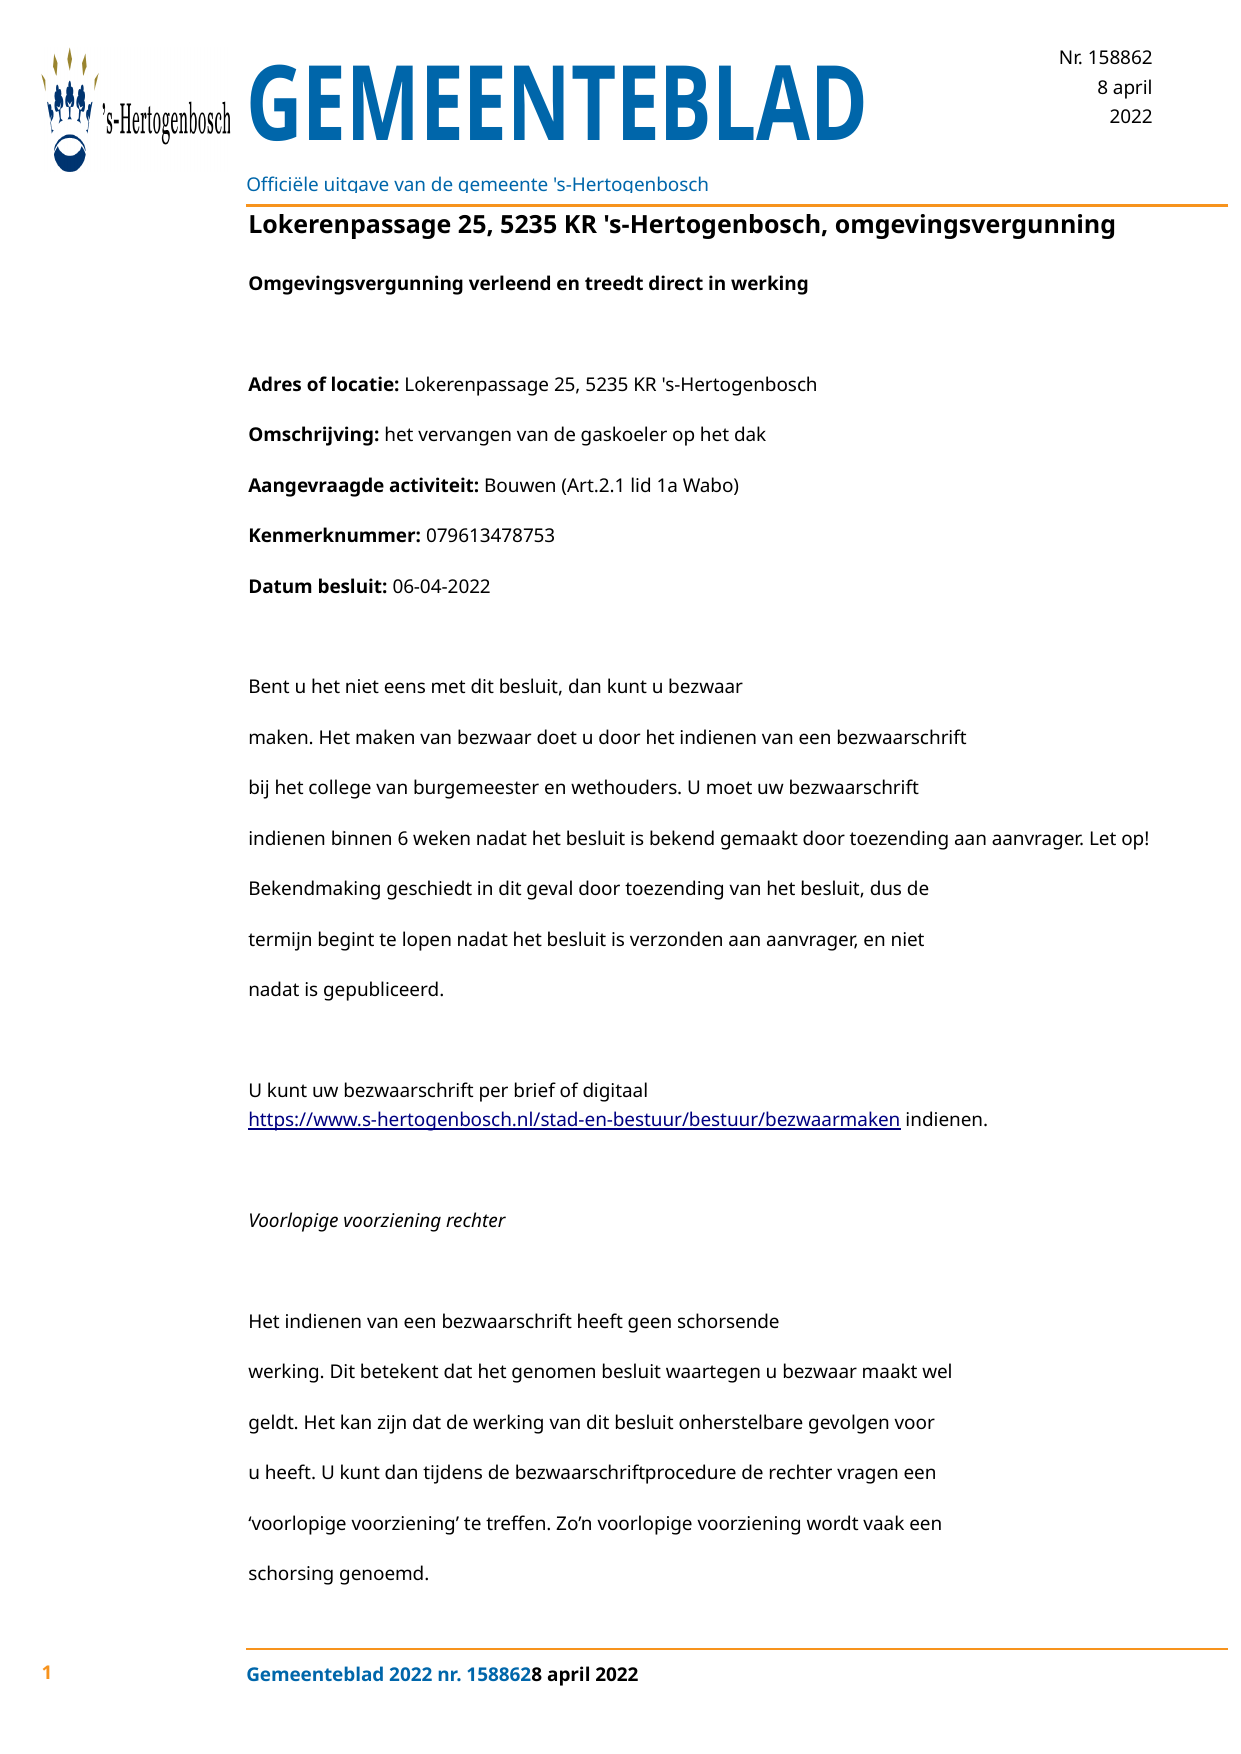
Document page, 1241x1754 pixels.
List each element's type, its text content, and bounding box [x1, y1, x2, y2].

text geldt. Het kan zijn dat de werking van dit besluit onherstelbare gevolgen voor [248, 1409, 1152, 1435]
text werking. Dit betekent dat het genomen besluit waartegen u bezwaar maakt wel [248, 1359, 1152, 1384]
text bij het college van burgemeester en wethouders. U moet uw bezwaarschrift [248, 774, 1152, 800]
text U kunt uw bezwaarschrift per brief of digitaal https://www.s-hertogenbosch.nl/stad-en-bestuur/bestuur/bezwaarmaken indienen. [248, 1077, 1152, 1132]
text termijn begint te lopen nadat het besluit is verzonden aan aanvrager, en niet [248, 926, 1152, 951]
text nadat is gepubliceerd. [248, 976, 1152, 1002]
text Datum besluit: 06-04-2022 [248, 573, 1152, 598]
text Lokerenpassage 25, 5235 KR 's-Hertogenbosch, omgevingsvergunning [248, 207, 1152, 241]
text ‘voorlopige voorziening’ te treffen. Zo’n voorlopige voorziening wordt vaak een [248, 1510, 1152, 1536]
text Adres of locatie: Lokerenpassage 25, 5235 KR 's-Hertogenbosch [248, 371, 1152, 397]
text Bent u het niet eens met dit besluit, dan kunt u bezwaar [248, 674, 1152, 699]
text Omschrijving: het vervangen van de gaskoeler op het dak [248, 422, 1152, 447]
text Het indienen van een bezwaarschrift heeft geen schorsende [248, 1308, 1152, 1334]
text indienen binnen 6 weken nadat het besluit is bekend gemaakt door toezending aan aanvrager. Let op! [248, 825, 1152, 851]
text maken. Het maken van bezwaar doet u door het indienen van een bezwaarschrift [248, 724, 1152, 750]
text Bekendmaking geschiedt in dit geval door toezending van het besluit, dus de [248, 875, 1152, 901]
text Kenmerknummer: 079613478753 [248, 522, 1152, 548]
text Voorlopige voorziening rechter [248, 1207, 1152, 1233]
text schorsing genoemd. [248, 1560, 1152, 1586]
text Omgevingsvergunning verleend en treedt direct in werking [248, 270, 1152, 296]
text Aangevraagde activiteit: Bouwen (Art.2.1 lid 1a Wabo) [248, 472, 1152, 498]
text u heeft. U kunt dan tijdens de bezwaarschriftprocedure de rechter vragen een [248, 1459, 1152, 1485]
picture [41, 47, 231, 172]
